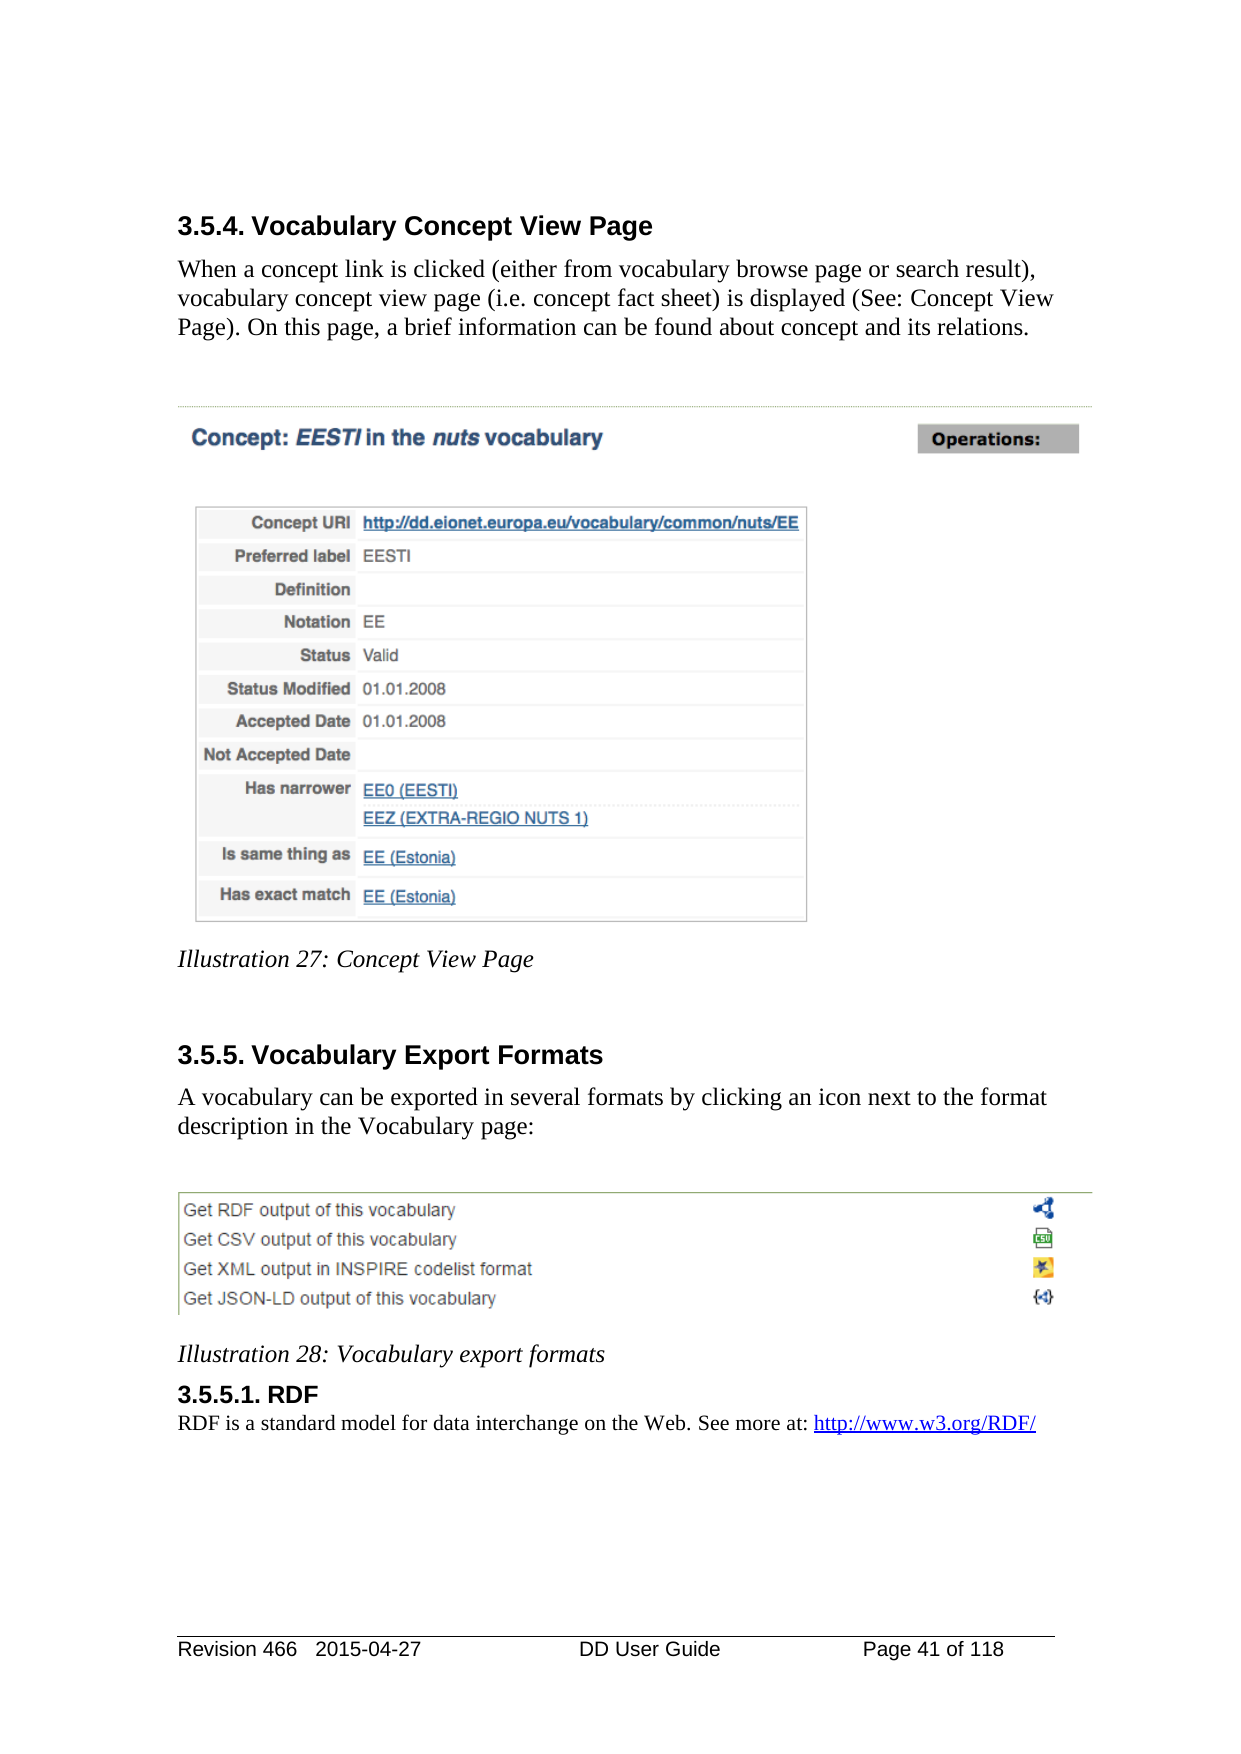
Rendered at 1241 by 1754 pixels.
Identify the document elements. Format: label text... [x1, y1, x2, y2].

text Illustration 27: Concept View Page [177, 944, 1092, 973]
picture [177, 406, 1093, 944]
text A vocabulary can be exported in several formats by clicking an icon next to the format description in the Vocabulary page: [177, 1082, 1092, 1140]
subtitle Vocabulary Concept View Page [177, 210, 1092, 241]
text When a concept link is clicked (either from vocabulary browse page or search result), vocabulary concept view page (i.e. concept fact sheet) is displayed (See: Concept View Page). On this page, a brief information can be found about concept and its relations. [177, 254, 1092, 341]
text RDF is a standard model for data interchange on the Web. See more at: http://www.w3.org/RDF/ [177, 1409, 1092, 1435]
picture [177, 1192, 1093, 1315]
subtitle Vocabulary Export Formats [177, 1038, 1092, 1069]
subtitle RDF [177, 1380, 1092, 1409]
text Illustration 28: Vocabulary export formats [177, 1339, 1092, 1368]
